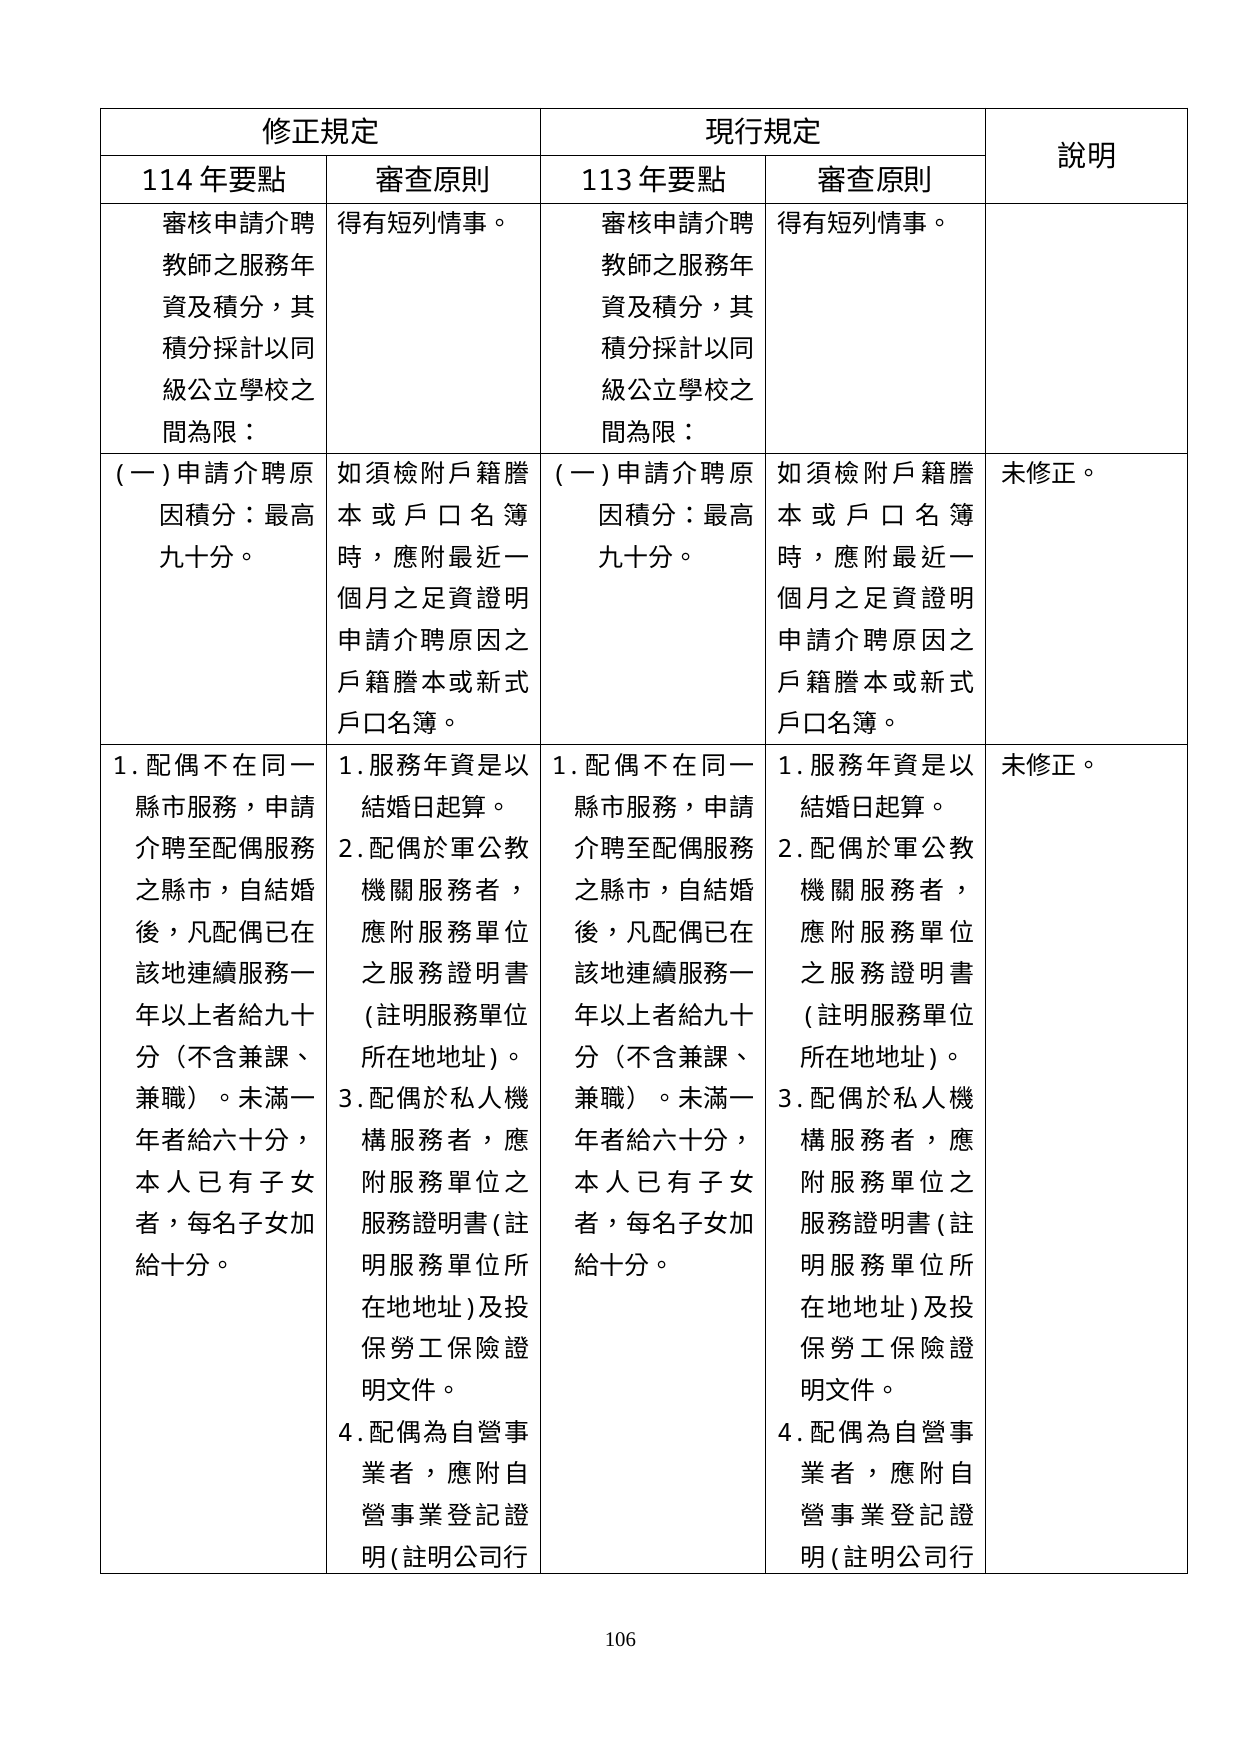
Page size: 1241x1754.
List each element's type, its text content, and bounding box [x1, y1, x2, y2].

table_cell 1.配偶不在同一縣市服務，申請介聘至配偶服務之縣市，自結婚後，凡配偶已在該地連續服務一年以上者給九十分（不含兼課、兼職）。未滿一年者給六十分，本人已有子女者，每名子女加給十分。 [101, 745, 326, 1573]
table_cell 審查原則 [327, 156, 540, 203]
table_cell 113年要點 [541, 156, 765, 203]
table_cell 如須檢附戶籍謄本或戶口名簿時，應附最近一個月之足資證明申請介聘原因之戶籍謄本或新式戶口名簿。 [766, 454, 985, 744]
table_cell 審查原則 [766, 156, 985, 203]
table_cell (一)申請介聘原因積分：最高九十分。 [101, 454, 326, 744]
table_cell 1.服務年資是以結婚日起算。 2.配偶於軍公教機關服務者，應附服務單位之服務證明書(註明服務單位所在地地址)。 3.配偶於私人機構服務者，應附服務單位之服務證明書(註明服務單位所在地地址)及投保勞工保險證明文件。 4.配偶為自營事業者，應附自營事業登記證明(註明公司行 [327, 745, 540, 1573]
table_header 修正規定 [101, 109, 540, 155]
table_cell (一)申請介聘原因積分：最高九十分。 [541, 454, 765, 744]
table_header 現行規定 [541, 109, 985, 155]
table_cell 得有短列情事。 [766, 204, 985, 453]
table_cell 審核申請介聘教師之服務年資及積分，其積分採計以同級公立學校之間為限： [101, 204, 326, 453]
table_cell 未修正。 [986, 745, 1187, 1573]
table_cell 如須檢附戶籍謄本或戶口名簿時，應附最近一個月之足資證明申請介聘原因之戶籍謄本或新式戶口名簿。 [327, 454, 540, 744]
table_cell 審核申請介聘教師之服務年資及積分，其積分採計以同級公立學校之間為限： [541, 204, 765, 453]
table_cell 114年要點 [101, 156, 326, 203]
table_header 說明 [986, 109, 1187, 203]
table_cell 得有短列情事。 [327, 204, 540, 453]
table_cell 1.配偶不在同一縣市服務，申請介聘至配偶服務之縣市，自結婚後，凡配偶已在該地連續服務一年以上者給九十分（不含兼課、兼職）。未滿一年者給六十分，本人已有子女者，每名子女加給十分。 [541, 745, 765, 1573]
table_cell [986, 204, 1187, 453]
table_cell 未修正。 [986, 454, 1187, 744]
table_cell 1.服務年資是以結婚日起算。 2.配偶於軍公教機關服務者，應附服務單位之服務證明書(註明服務單位所在地地址)。 3.配偶於私人機構服務者，應附服務單位之服務證明書(註明服務單位所在地地址)及投保勞工保險證明文件。 4.配偶為自營事業者，應附自營事業登記證明(註明公司行 [766, 745, 985, 1573]
